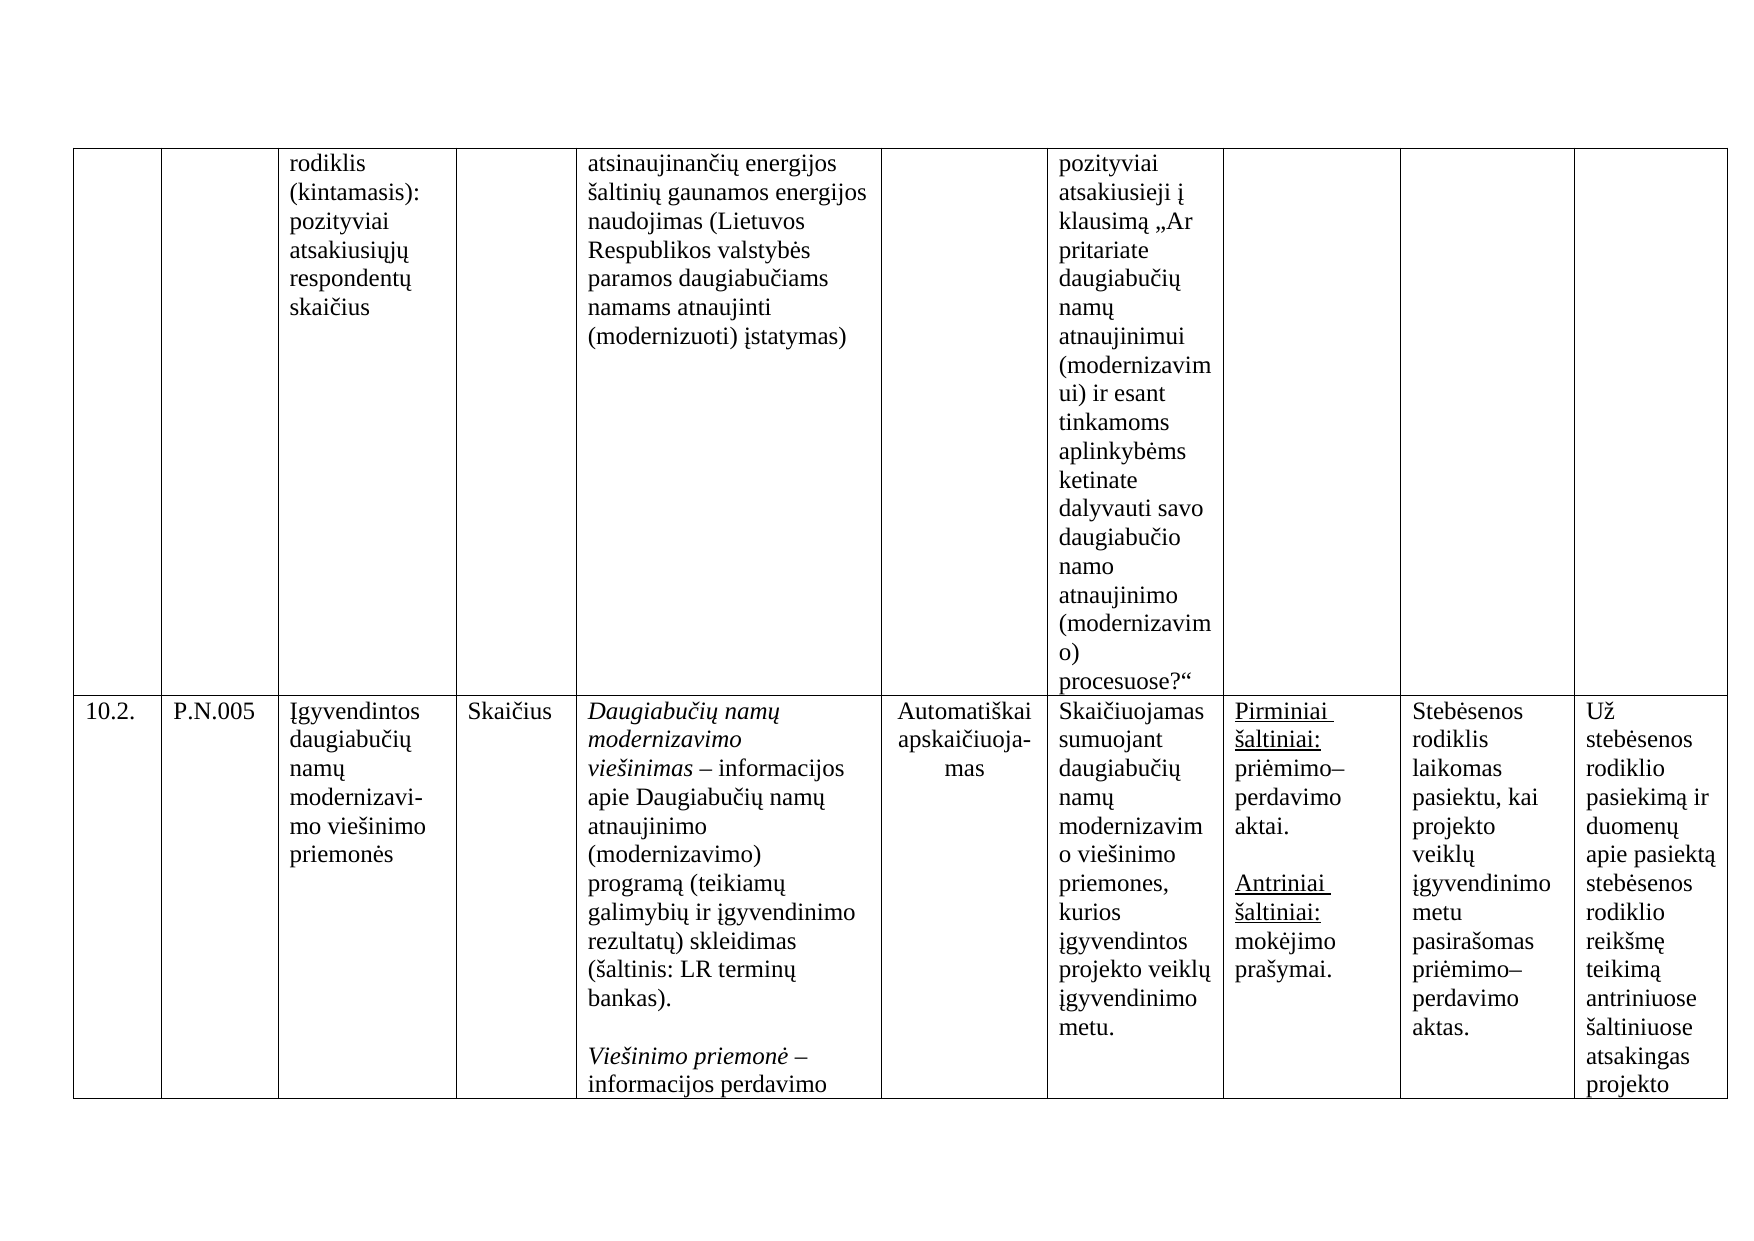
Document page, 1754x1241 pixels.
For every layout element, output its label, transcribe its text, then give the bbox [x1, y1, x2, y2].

table_cell pozityviai atsakiusieji į klausimą „Ar pritariate daugiabučių namų atnaujinimui (modernizavimui) ir esant tinkamoms aplinkybėms ketinate dalyvauti savo daugiabučio namo atnaujinimo (modernizavimo) procesuose?“ [1048, 149, 1223, 695]
table_cell rodiklis (kintamasis): pozityviai atsakiusiųjų respondentų skaičius [279, 149, 456, 695]
table_cell [162, 149, 278, 695]
table_cell Įgyvendintos daugiabučių namų modernizavi-mo viešinimo priemonės [279, 696, 456, 1098]
table_cell [457, 149, 576, 695]
table_cell [882, 149, 1047, 695]
table_cell 10.2. [74, 696, 161, 1098]
table_cell Už stebėsenos rodiklio pasiekimą ir duomenų apie pasiektą stebėsenos rodiklio reikšmę teikimą antriniuose šaltiniuose atsakingas projekto [1575, 696, 1727, 1098]
table_cell [1224, 149, 1400, 695]
table_cell Pirminiai šaltiniai: priėmimo–perdavimo aktai. Antriniai šaltiniai: mokėjimo prašymai. [1224, 696, 1400, 1098]
table_cell [1401, 149, 1574, 695]
table_cell Daugiabučių namų modernizavimo viešinimas – informacijos apie Daugiabučių namų atnaujinimo (modernizavimo) programą (teikiamų galimybių ir įgyvendinimo rezultatų) skleidimas (šaltinis: LR terminų bankas). Viešinimo priemonė – informacijos perdavimo [577, 696, 881, 1098]
table_cell Skaičiuojamas sumuojant daugiabučių namų modernizavimo viešinimo priemones, kurios įgyvendintos projekto veiklų įgyvendinimo metu. [1048, 696, 1223, 1098]
table_cell Automatiškai apskaičiuoja-mas [882, 696, 1047, 1098]
table_cell [1575, 149, 1727, 695]
table_cell Stebėsenos rodiklis laikomas pasiektu, kai projekto veiklų įgyvendinimo metu pasirašomas priėmimo–perdavimo aktas. [1401, 696, 1574, 1098]
table_cell Skaičius [457, 696, 576, 1098]
table_cell atsinaujinančių energijos šaltinių gaunamos energijos naudojimas (Lietuvos Respublikos valstybės paramos daugiabučiams namams atnaujinti (modernizuoti) įstatymas) [577, 149, 881, 695]
table_cell P.N.005 [162, 696, 278, 1098]
table_cell [74, 149, 161, 695]
